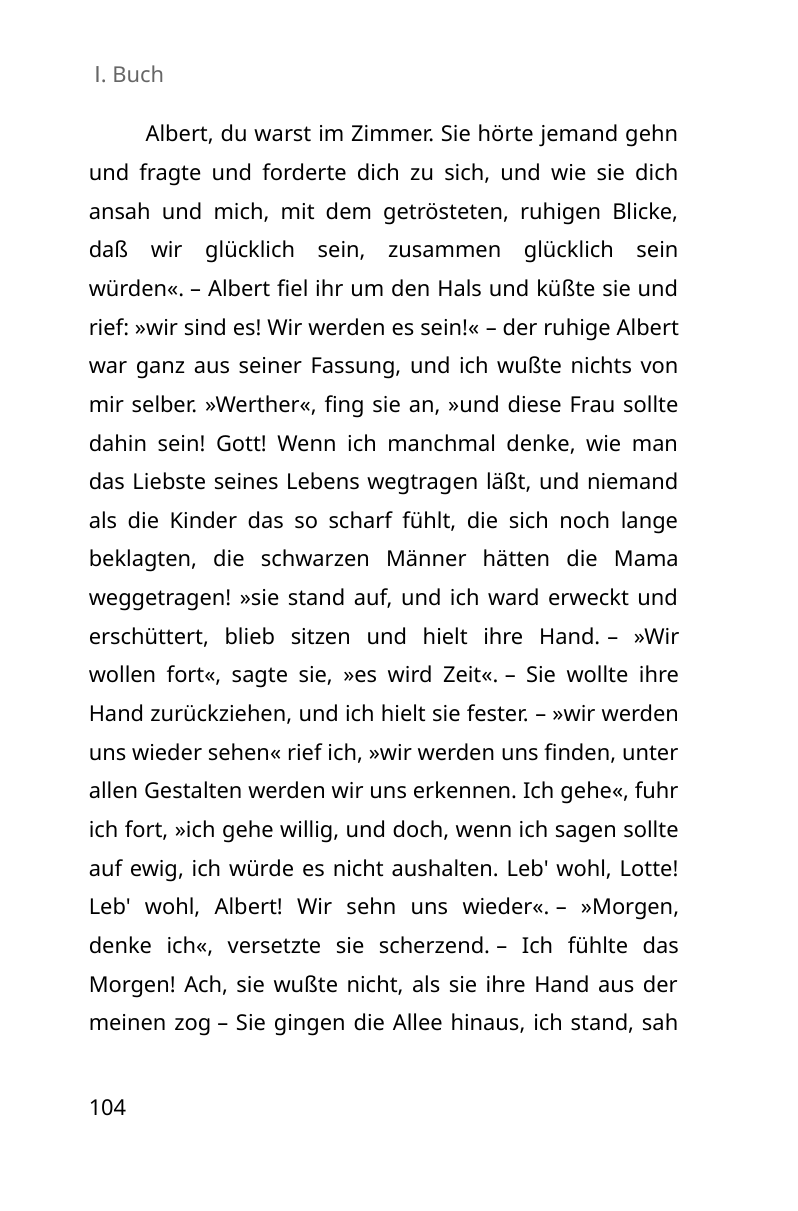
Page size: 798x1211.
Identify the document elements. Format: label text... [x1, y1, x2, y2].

text Albert, du warst im Zimmer. Sie hörte jemand gehn und fragte und forderte dich zu sich, und wie sie dich ansah und mich, mit dem getrösteten, ruhigen Blicke, daß wir glücklich sein, zusammen glücklich sein würden«. – Albert fiel ihr um den Hals und küßte sie und rief: »wir sind es! Wir werden es sein!« – der ruhige Albert war ganz aus seiner Fassung, und ich wußte nichts von mir selber. »Werther«, fing sie an, »und diese Frau sollte dahin sein! Gott! Wenn ich manchmal denke, wie man das Liebste seines Lebens wegtragen läßt, und niemand als die Kinder das so scharf fühlt, die sich noch lange beklagten, die schwarzen Männer hätten die Mama weggetragen! »sie stand auf, und ich ward erweckt und erschüttert, blieb sitzen und hielt ihre Hand. – »Wir wollen fort«, sagte sie, »es wird Zeit«. – Sie wollte ihre Hand zurückziehen, und ich hielt sie fester. – »wir werden uns wieder sehen« rief ich, »wir werden uns finden, unter allen Gestalten werden wir uns erkennen. Ich gehe«, fuhr ich fort, »ich gehe willig, und doch, wenn ich sagen sollte auf ewig, ich würde es nicht aushalten. Leb' wohl, Lotte! Leb' wohl, Albert! Wir sehn uns wieder«. – »Morgen, denke ich«, versetzte sie scherzend. – Ich fühlte das Morgen! Ach, sie wußte nicht, als sie ihre Hand aus der meinen zog – Sie gingen die Allee hinaus, ich stand, sah [88, 118, 679, 1037]
